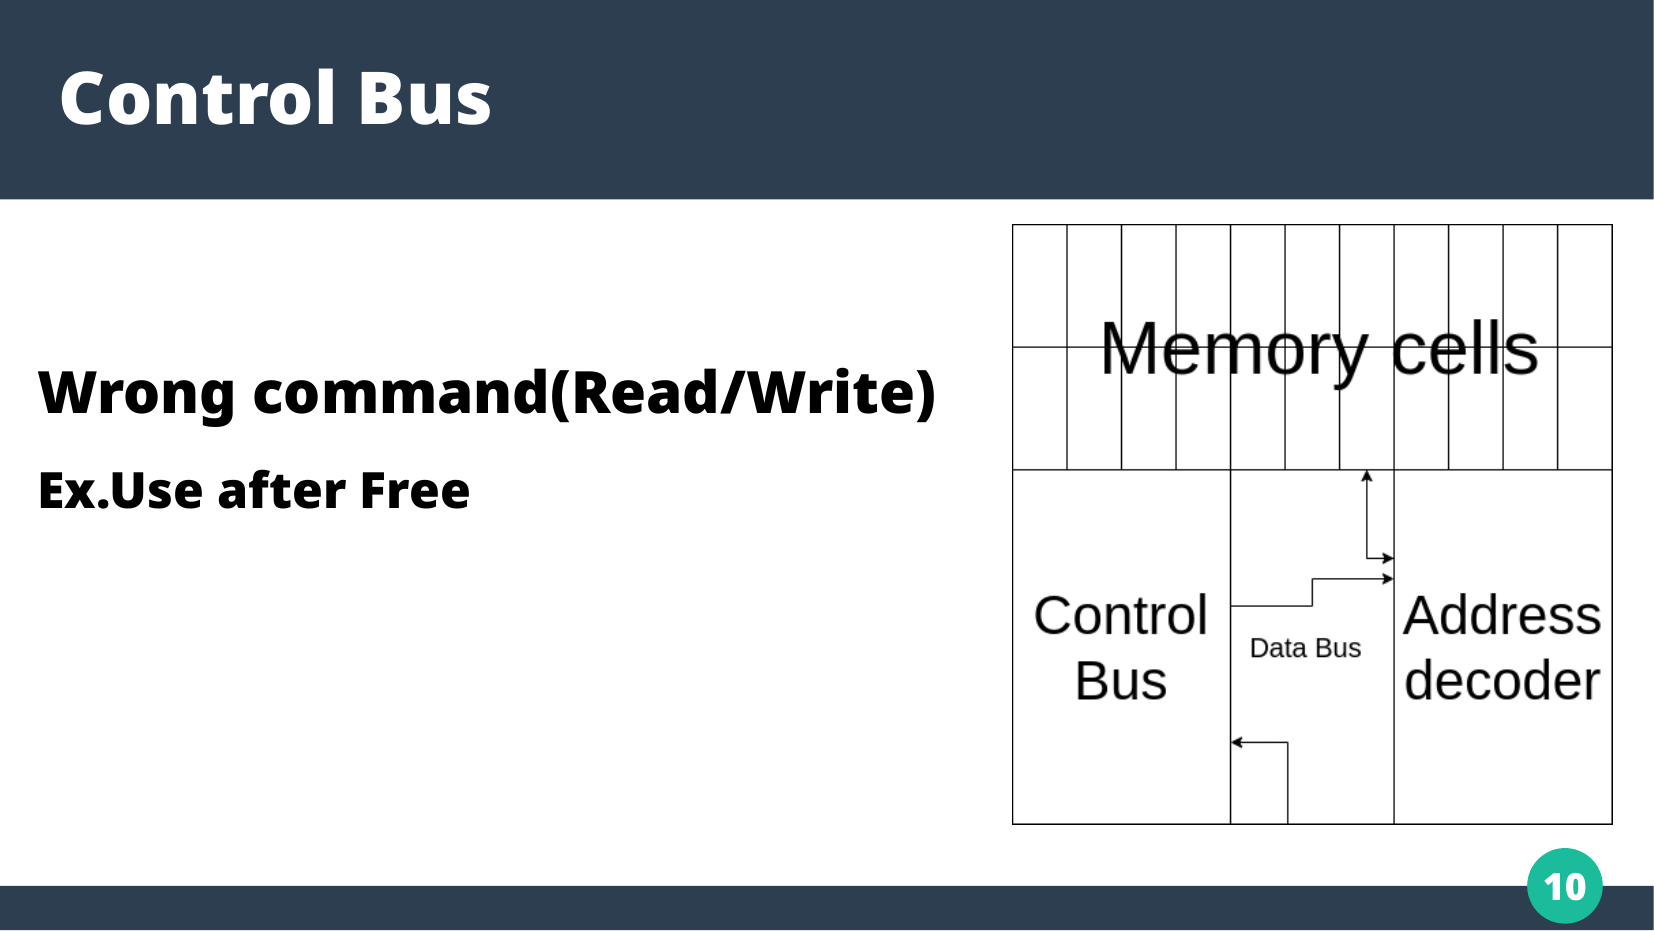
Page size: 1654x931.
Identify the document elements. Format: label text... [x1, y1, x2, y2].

title Control Bus [59, 37, 1595, 155]
title Ex.Use after Free [37, 430, 1013, 549]
title Wrong command(Read/Write) [37, 332, 1013, 430]
picture [1012, 224, 1613, 826]
